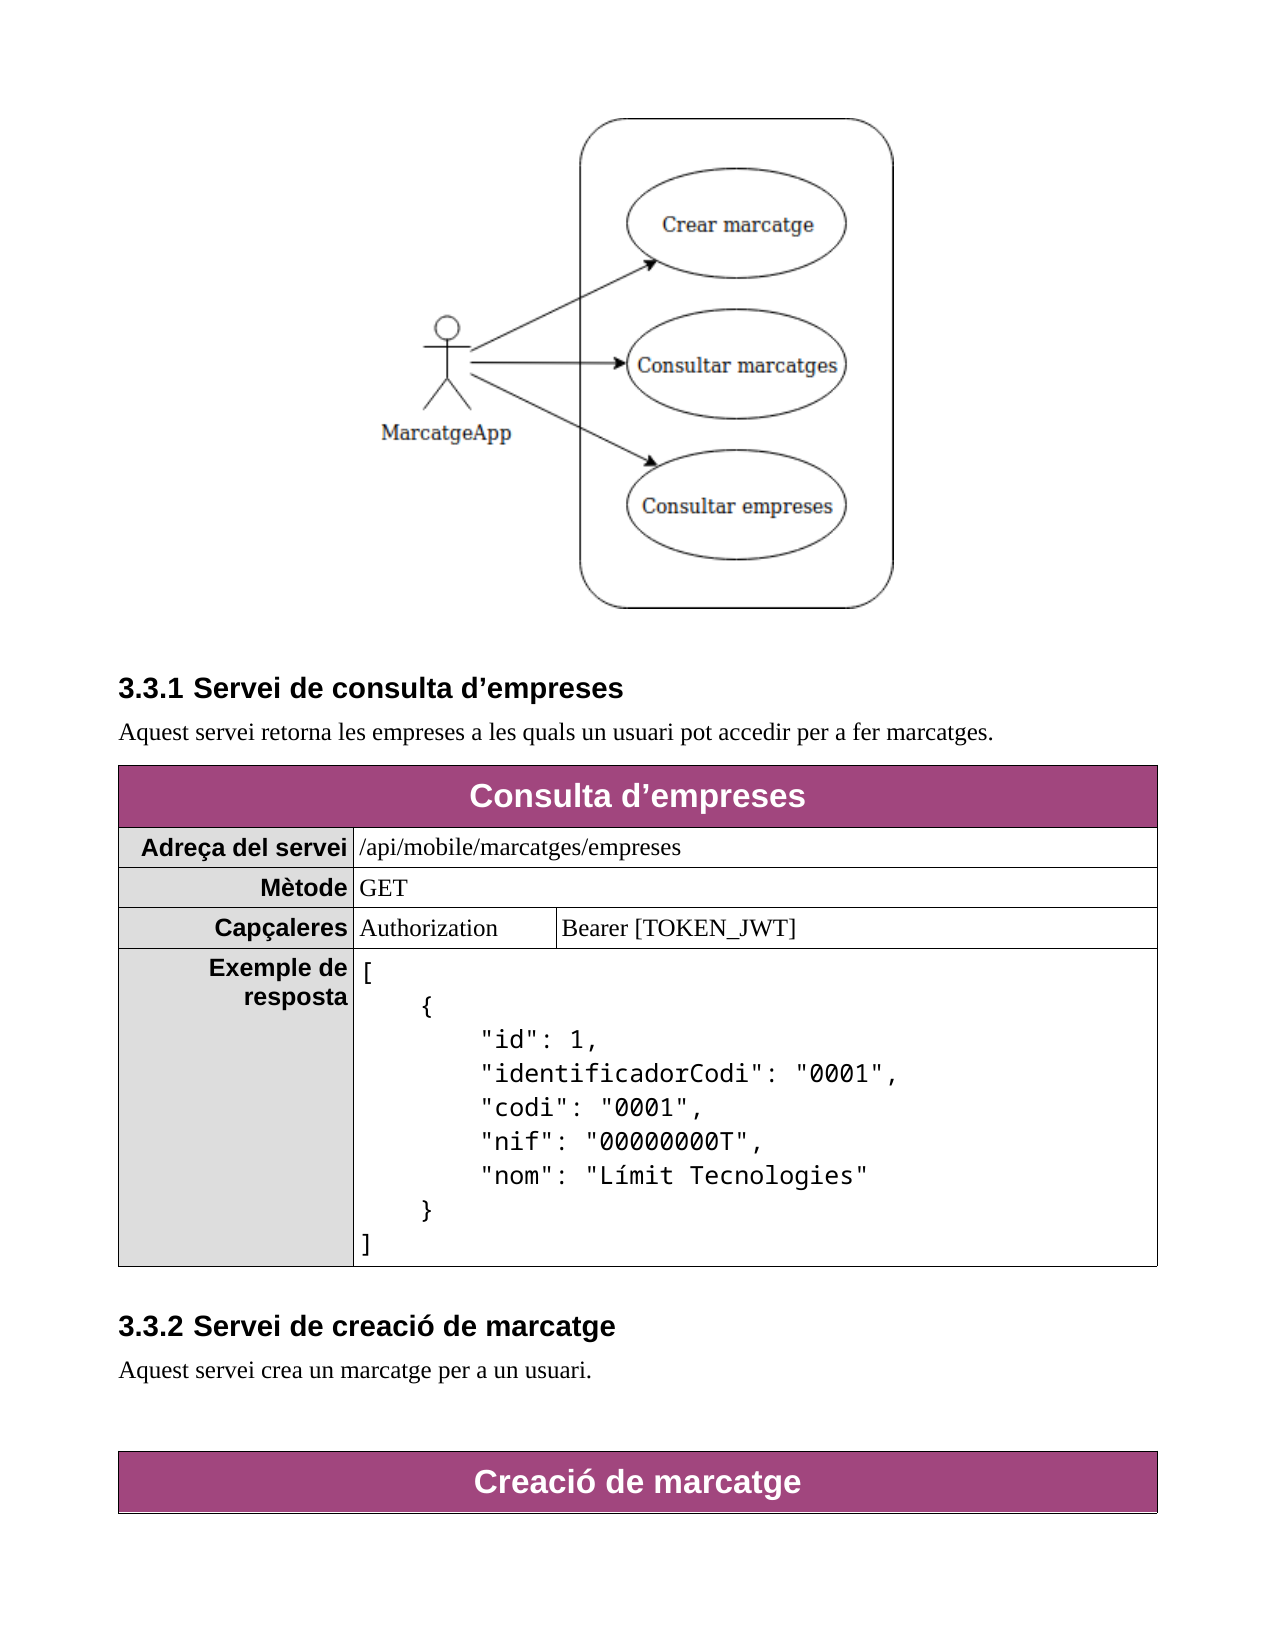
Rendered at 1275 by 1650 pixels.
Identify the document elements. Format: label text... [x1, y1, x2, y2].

table_cell [ { "id": 1, "identificadorCodi": "0001", "codi": "0001", "nif": "00000000T", "nom": "Límit Tecnologies" } ] [354, 949, 1157, 1266]
table_cell Authorization [354, 908, 556, 948]
table_header Consulta d’empreses [119, 766, 1157, 827]
subtitle Servei de consulta d’empreses [118, 671, 1157, 705]
table_cell GET [354, 868, 1157, 907]
picture [381, 118, 894, 609]
table_cell /api/mobile/marcatges/empreses [354, 828, 1157, 867]
table_cell Capçaleres [119, 908, 353, 948]
subtitle Servei de creació de marcatge [118, 1309, 1157, 1343]
table_cell Adreça del servei [119, 828, 353, 867]
table_cell Bearer [TOKEN_JWT] [557, 908, 1157, 948]
text Aquest servei crea un marcatge per a un usuari. [118, 1355, 1157, 1384]
table_cell Mètode [119, 868, 353, 907]
table_header Creació de marcatge [119, 1452, 1157, 1512]
table_cell Exemple de resposta [119, 949, 353, 1266]
text Aquest servei retorna les empreses a les quals un usuari pot accedir per a fer marcatges. [118, 717, 1157, 746]
